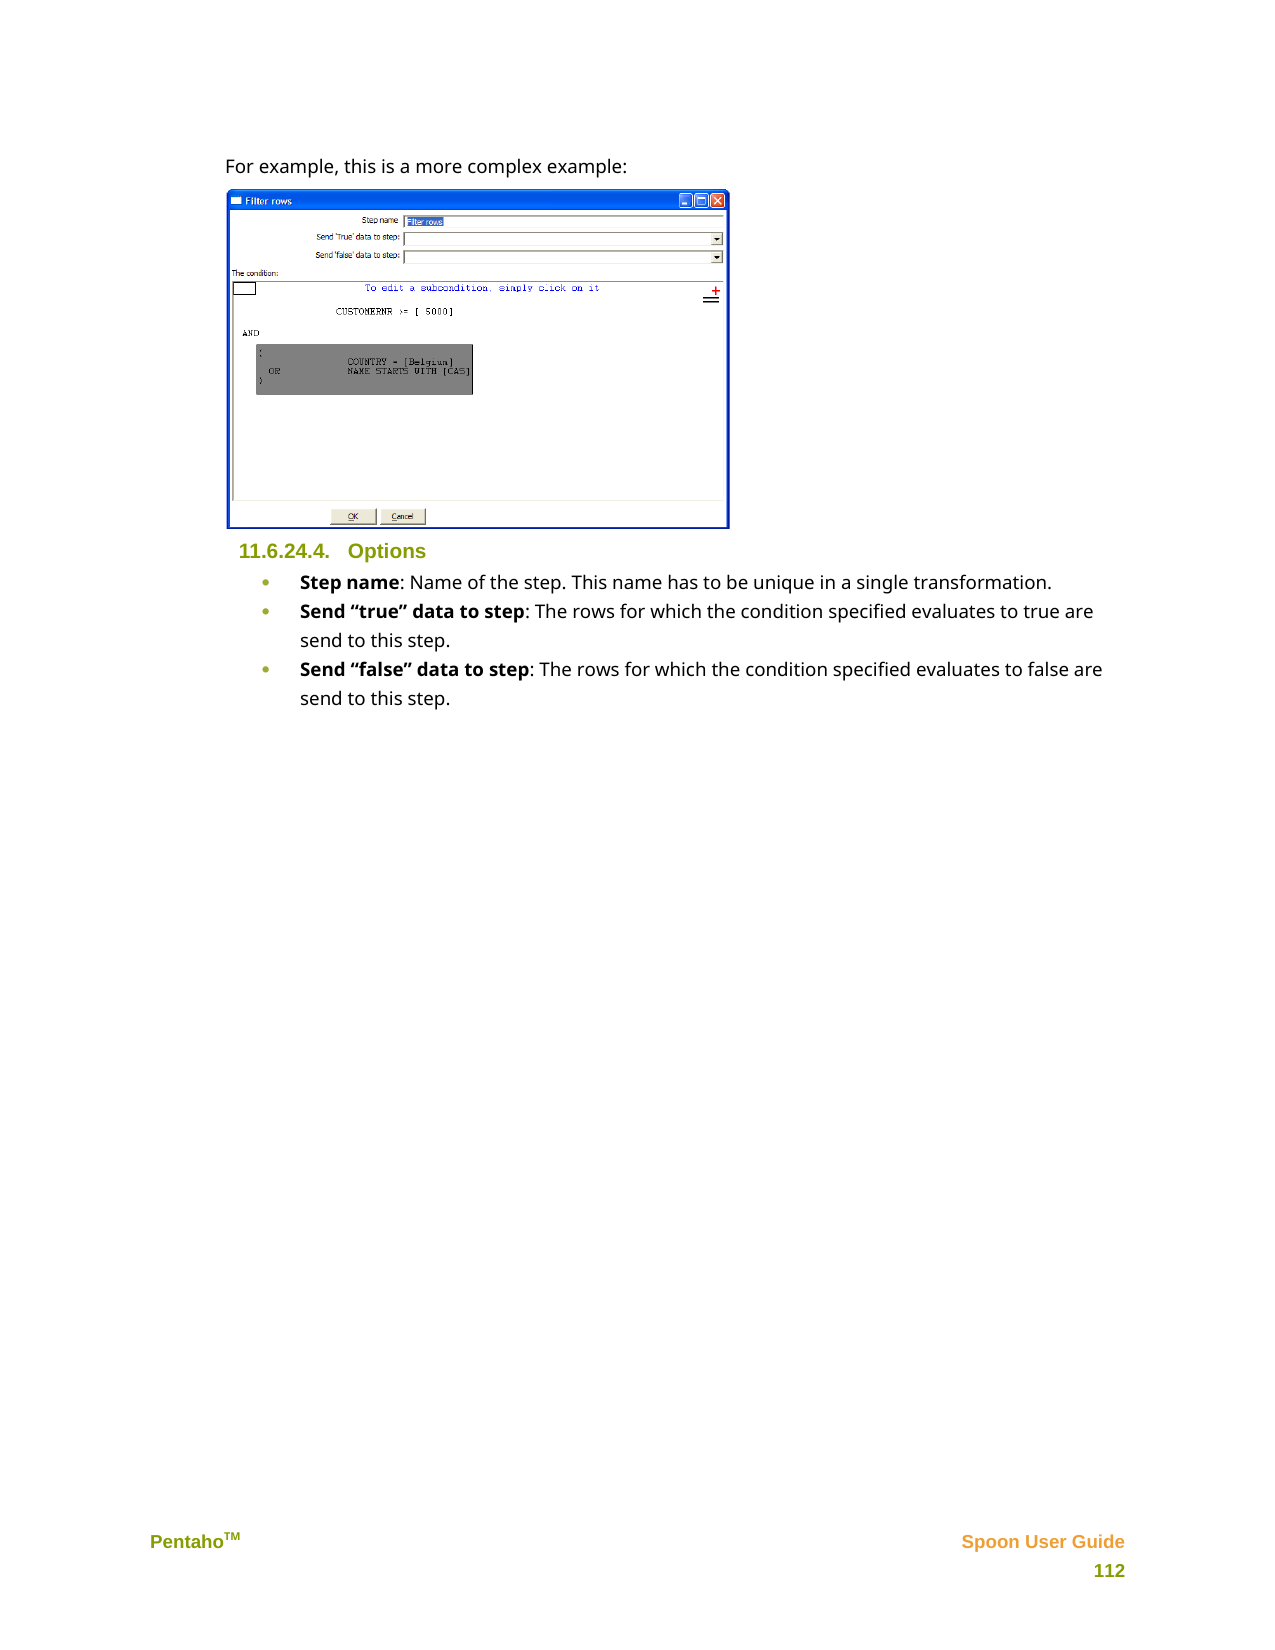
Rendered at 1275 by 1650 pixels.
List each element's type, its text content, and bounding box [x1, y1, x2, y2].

subtitle Options [239, 198, 1125, 565]
list Step name: Name of the step. This name has to be unique in a single transformation. [262, 566, 1125, 595]
text For example, this is a more complex example: [225, 150, 1125, 179]
list Send “true” data to step: The rows for which the condition specified evaluates to true are send to this step. [262, 595, 1125, 653]
list Send “false” data to step: The rows for which the condition specified evaluates to false are send to this step. [262, 653, 1125, 712]
